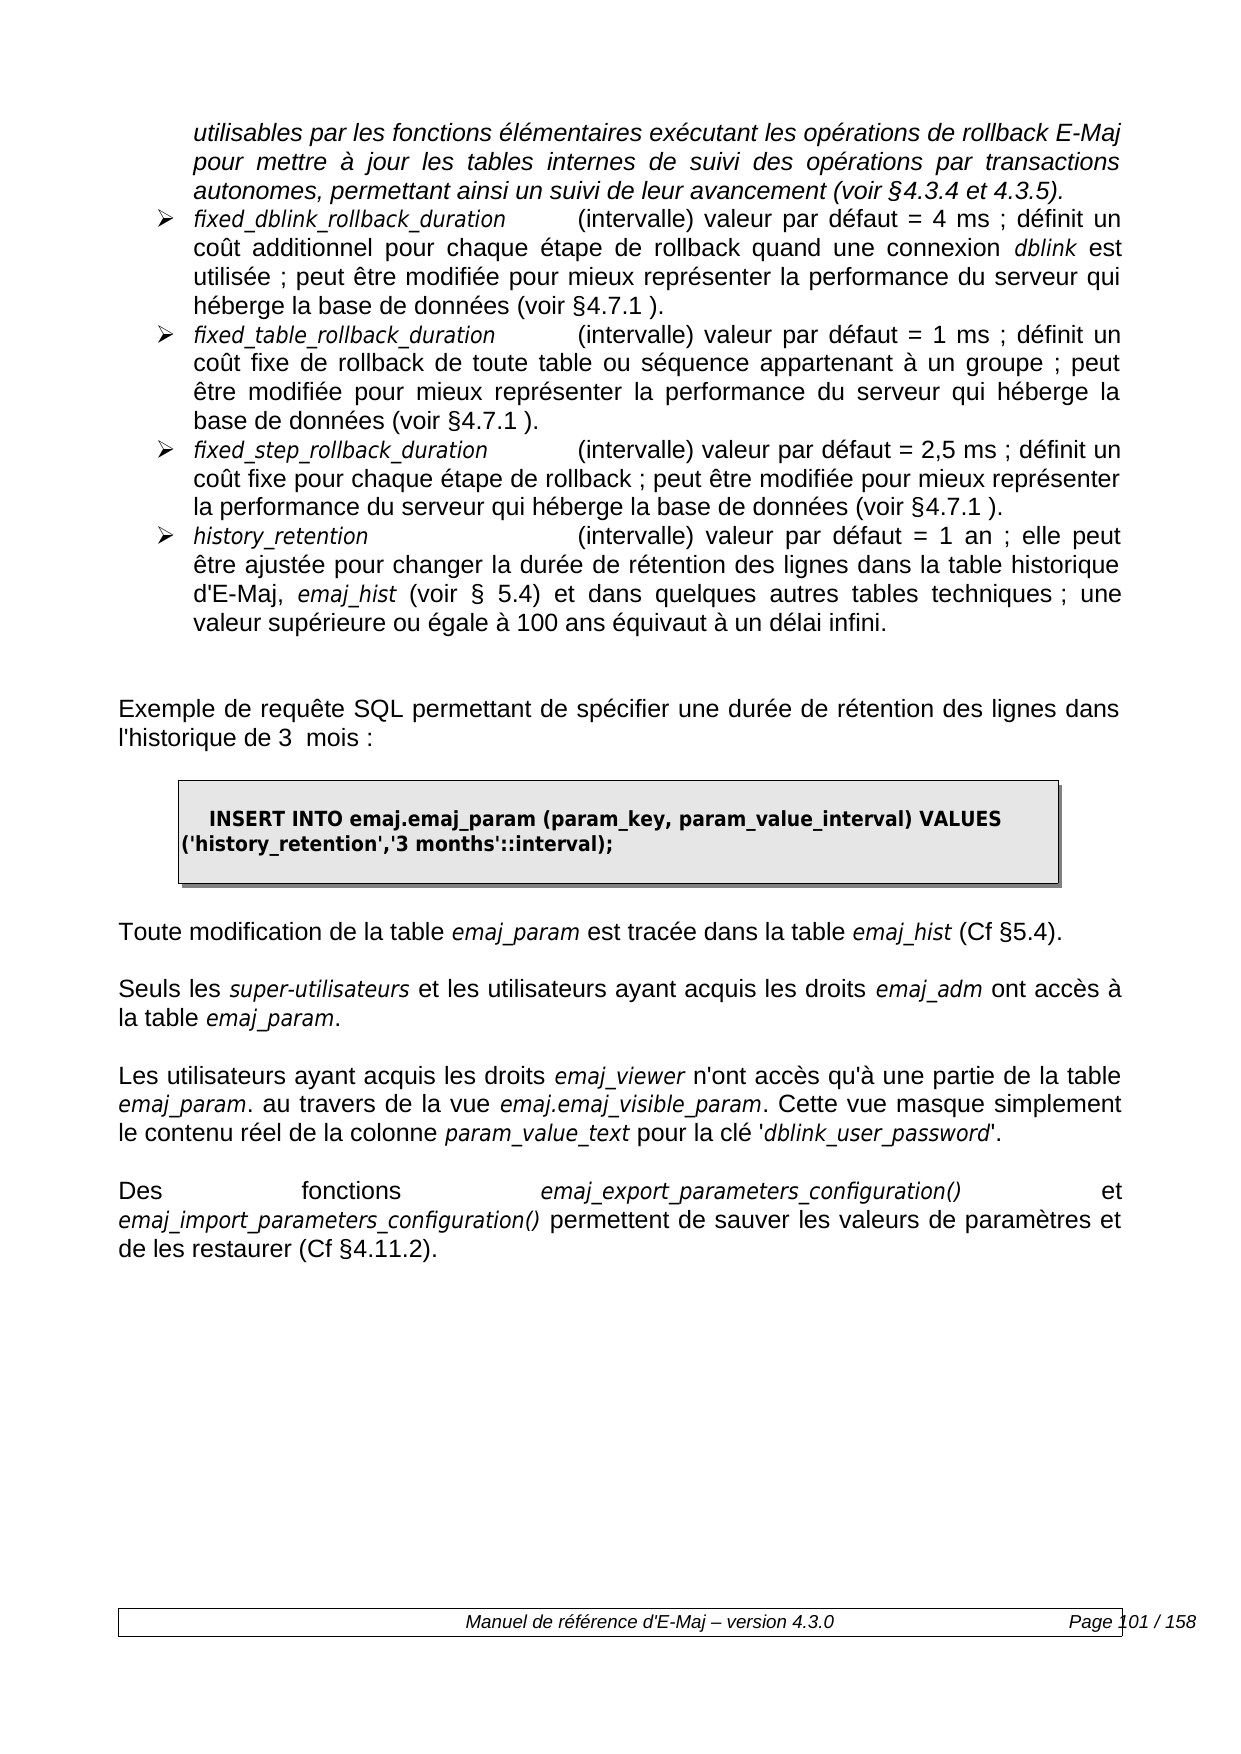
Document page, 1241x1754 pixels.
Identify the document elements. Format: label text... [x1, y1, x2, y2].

list fixed_step_rollback_duration (intervalle) valeur par défaut = 2,5 ms ; définit un coût fixe pour chaque étape de rollback ; peut être modifiée pour mieux représenter la performance du serveur qui héberge la base de données (voir §4.7.1 ). [156, 435, 1122, 521]
list history_retention (intervalle) valeur par défaut = 1 an ; elle peut être ajustée pour changer la durée de rétention des lignes dans la table historique d'E-Maj, emaj_hist (voir § 5.4) et dans quelques autres tables techniques ; une valeur supérieure ou égale à 100 ans équivaut à un délai infini. [156, 521, 1122, 636]
text Toute modification de la table emaj_param est tracée dans la table emaj_hist (Cf §5.4). [118, 917, 1122, 945]
text Les utilisateurs ayant acquis les droits emaj_viewer n'ont accès qu'à une partie de la table emaj_param. au travers de la vue emaj.emaj_visible_param. Cette vue masque simplement le contenu réel de la colonne param_value_text pour la clé 'dblink_user_password'. [118, 1061, 1122, 1147]
list fixed_dblink_rollback_duration (intervalle) valeur par défaut = 4 ms ; définit un coût additionnel pour chaque étape de rollback quand une connexion dblink est utilisée ; peut être modifiée pour mieux représenter la performance du serveur qui héberge la base de données (voir §4.7.1 ). [156, 204, 1122, 319]
text Exemple de requête SQL permettant de spécifier une durée de rétention des lignes dans l'historique de 3 mois : [118, 694, 1122, 751]
text INSERT INTO emaj.emaj_param (param_key, param_value_interval) VALUES ('history_retention','3 months'::interval); [179, 804, 1058, 853]
text Seuls les super-utilisateurs et les utilisateurs ayant acquis les droits emaj_adm ont accès à la table emaj_param. [118, 974, 1122, 1032]
text Des fonctions emaj_export_parameters_configuration() et emaj_import_parameters_configuration() permettent de sauver les valeurs de paramètres et de les restaurer (Cf §4.11.2). [118, 1176, 1122, 1262]
list utilisables par les fonctions élémentaires exécutant les opérations de rollback E-Maj pour mettre à jour les tables internes de suivi des opérations par transactions autonomes, permettant ainsi un suivi de leur avancement (voir §4.3.4 et 4.3.5). [156, 118, 1122, 204]
list fixed_table_rollback_duration (intervalle) valeur par défaut = 1 ms ; définit un coût fixe de rollback de toute table ou séquence appartenant à un groupe ; peut être modifiée pour mieux représenter la performance du serveur qui héberge la base de données (voir §4.7.1 ). [156, 319, 1122, 435]
